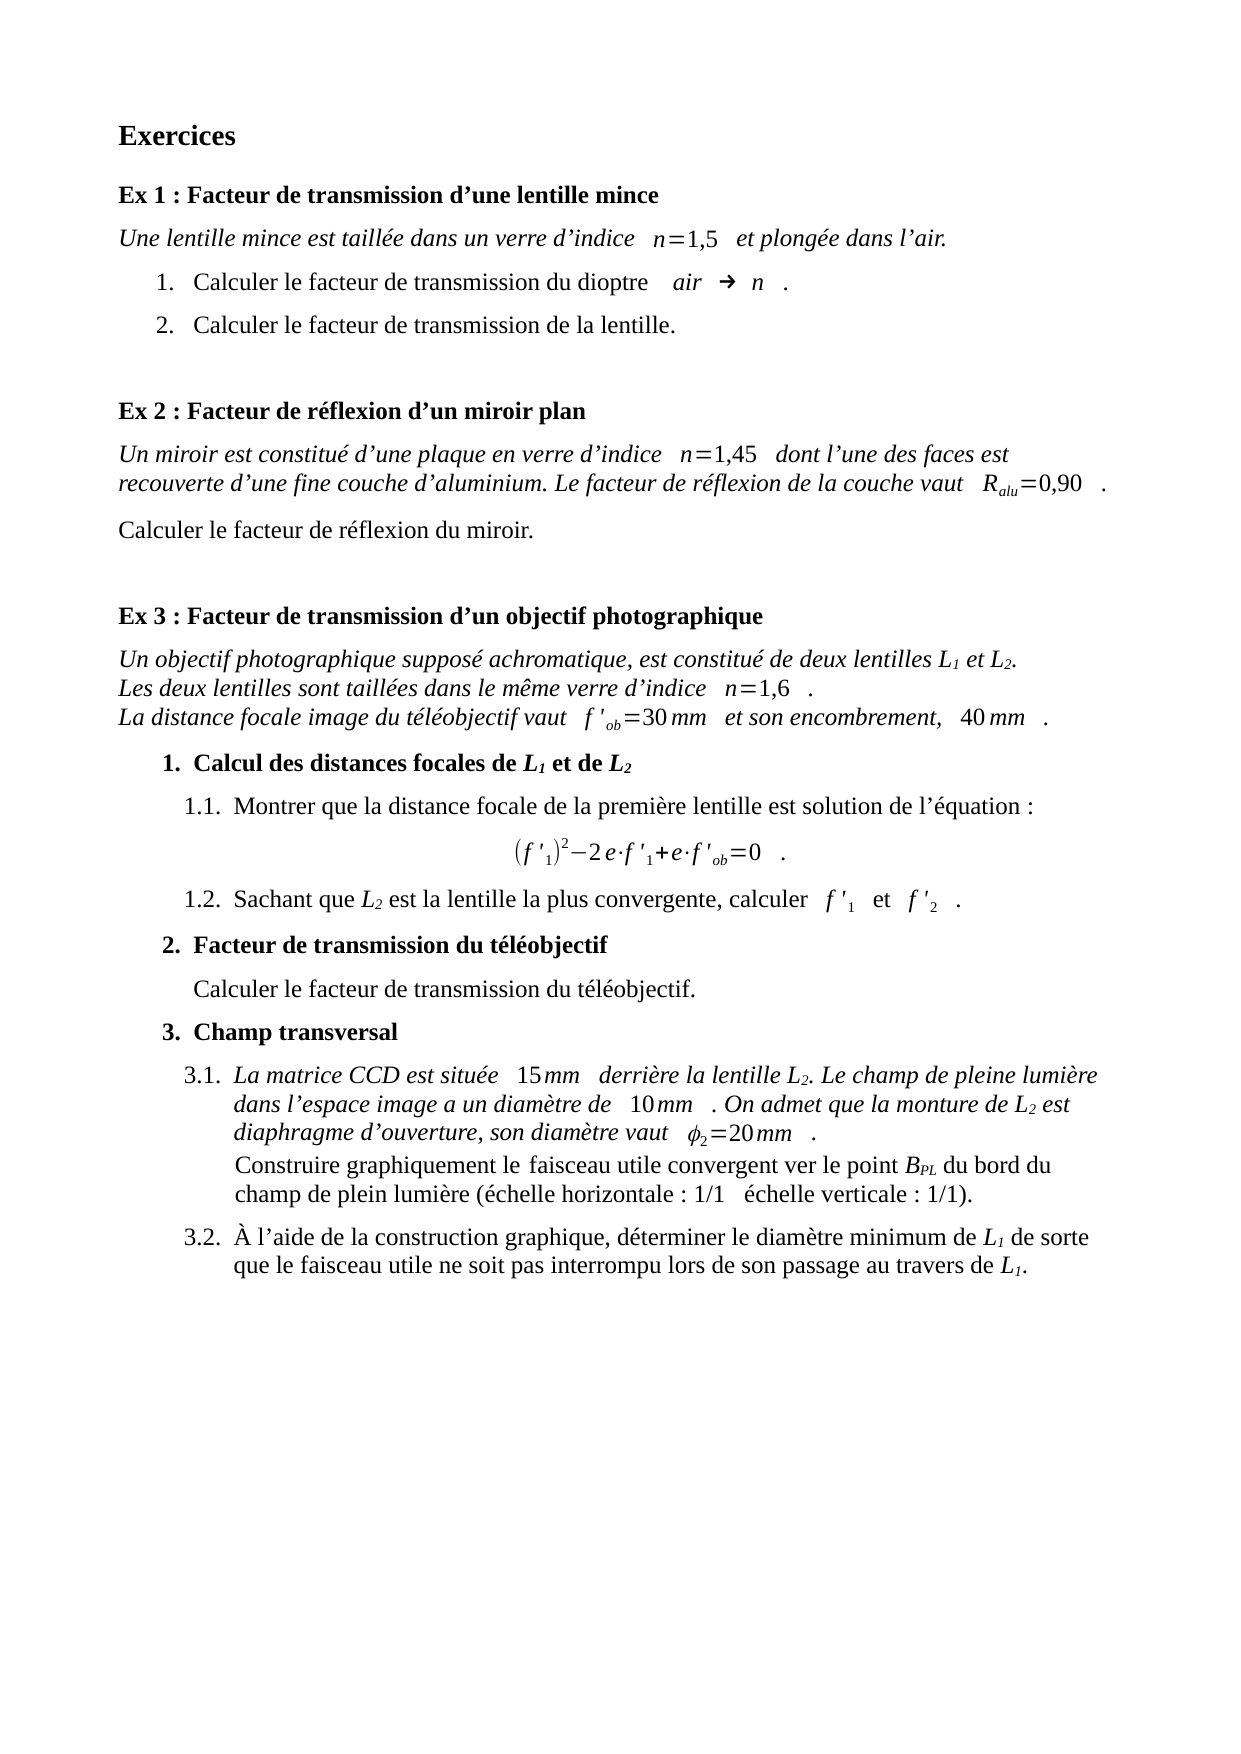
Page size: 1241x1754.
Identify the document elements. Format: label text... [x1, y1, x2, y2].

list Calculer le facteur de transmission du dioptre . [156, 267, 1122, 295]
text Calculer le facteur de réflexion du miroir. [118, 515, 1122, 543]
list Montrer que la distance focale de la première lentille est solution de l’équation : [159, 791, 1122, 820]
list Champ transversal [156, 1017, 1122, 1046]
text Ex 1 : Facteur de transmission d’une lentille mince [118, 180, 1122, 209]
text Exercices [118, 118, 1122, 152]
text Une lentille mince est taillée dans un verre d’indiceet plongée dans l’air. [118, 223, 1122, 252]
text Ex 3 : Facteur de transmission d’un objectif photographique [118, 601, 1122, 630]
list Sachant que L2 est la lentille la plus convergente, calculeret. [159, 884, 1122, 916]
text Les deux lentilles sont taillées dans le même verre d’indice. [118, 673, 1122, 702]
list À l’aide de la construction graphique, déterminer le diamètre minimum de L1 de sorte que le faisceau utile ne soit pas interrompu lors de son passage au travers de L1. [159, 1222, 1122, 1279]
list Calculer le facteur de transmission du téléobjectif. [156, 974, 1122, 1002]
list Construire graphiquement le faisceau utile convergent ver le point BPL du bord du [159, 1150, 1122, 1179]
list . [159, 834, 1122, 869]
list Calculer le facteur de transmission de la lentille. [156, 310, 1122, 338]
text Un objectif photographique supposé achromatique, est constitué de deux lentilles L1 et L2. [118, 644, 1122, 673]
text Un miroir est constitué d’une plaque en verre d’indicedont l’une des faces est recouverte d’une fine couche d’aluminium. Le facteur de réflexion de la couche vaut. [118, 439, 1122, 500]
list La matrice CCD est situéederrière la lentille L2. Le champ de pleine lumière dans l’espace image a un diamètre de. On admet que la monture de L2 est diaphragme d’ouverture, son diamètre vaut. [159, 1060, 1122, 1150]
list champ de plein lumière (échelle horizontale : 1/1 échelle verticale : 1/1). [159, 1179, 1122, 1207]
text Ex 2 : Facteur de réflexion d’un miroir plan [118, 396, 1122, 425]
list Facteur de transmission du téléobjectif [156, 931, 1122, 959]
text La distance focale image du téléobjectif vautet son encombrement,. [118, 702, 1122, 734]
list Calcul des distances focales de L1 et de L2 [156, 748, 1122, 777]
